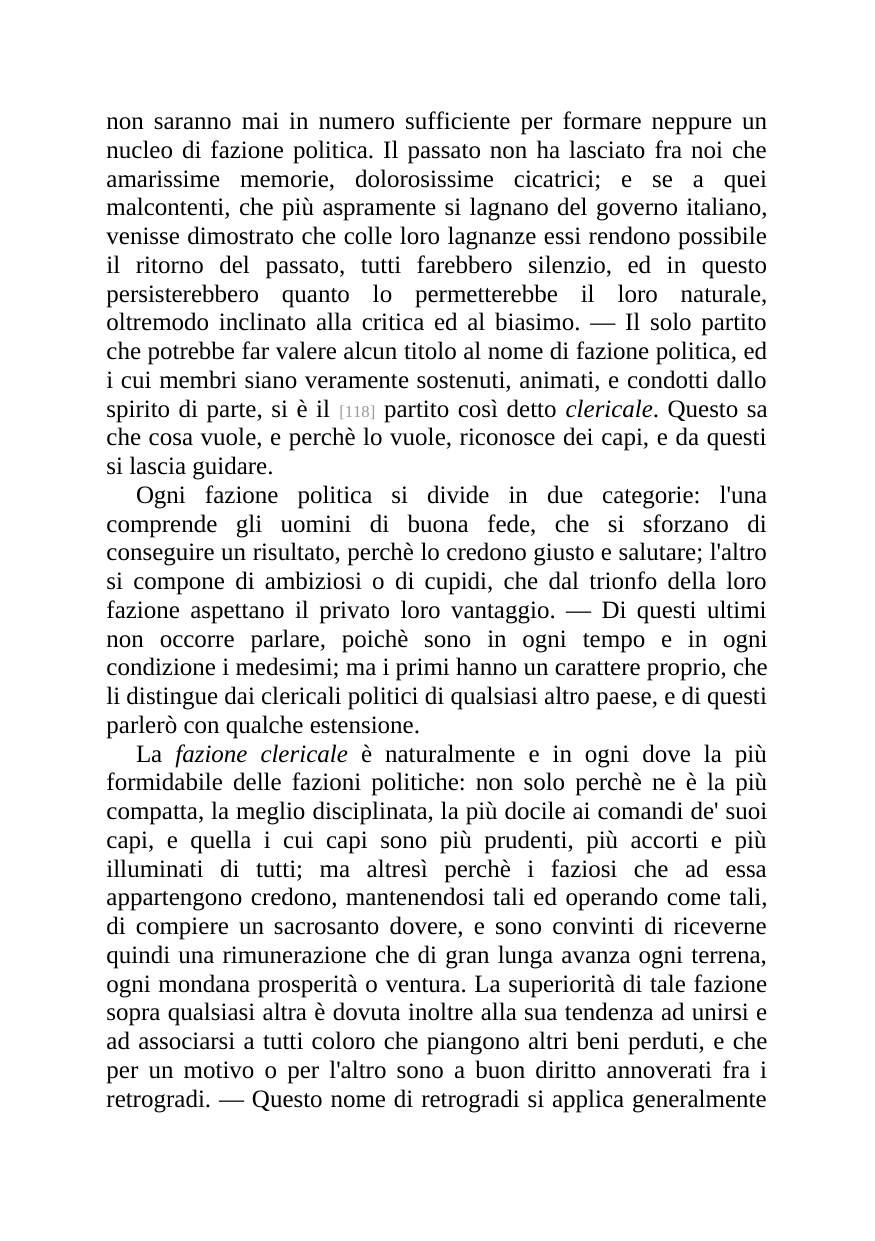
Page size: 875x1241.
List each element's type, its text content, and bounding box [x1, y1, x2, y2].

text non saranno mai in numero sufficiente per formare neppure un nucleo di fazione politica. Il passato non ha lasciato fra noi che amarissime memorie, dolorosissime cicatrici; e se a quei malcontenti, che più aspramente si lagnano del governo italiano, venisse dimostrato che colle loro lagnanze essi rendono possibile il ritorno del passato, tutti farebbero silenzio, ed in questo persisterebbero quanto lo permetterebbe il loro naturale, oltremodo inclinato alla critica ed al biasimo. — Il solo partito che potrebbe far valere alcun titolo al nome di fazione politica, ed i cui membri siano veramente sostenuti, animati, e condotti dallo spirito di parte, si è il [118] partito così detto clericale. Questo sa che cosa vuole, e perchè lo vuole, riconosce dei capi, e da questi si lascia guidare. [106, 106, 768, 480]
text La fazione clericale è naturalmente e in ogni dove la più formidabile delle fazioni politiche: non solo perchè ne è la più compatta, la meglio disciplinata, la più docile ai comandi de' suoi capi, e quella i cui capi sono più prudenti, più accorti e più illuminati di tutti; ma altresì perchè i faziosi che ad essa appartengono credono, mantenendosi tali ed operando come tali, di compiere un sacrosanto dovere, e sono convinti di riceverne quindi una rimunerazione che di gran lunga avanza ogni terrena, ogni mondana prosperità o ventura. La superiorità di tale fazione sopra qualsiasi altra è dovuta inoltre alla sua tendenza ad unirsi e ad associarsi a tutti coloro che piangono altri beni perduti, e che per un motivo o per l'altro sono a buon diritto annoverati fra i retrogradi. — Questo nome di retrogradi si applica generalmente [106, 739, 768, 1112]
text Ogni fazione politica si divide in due categorie: l'una comprende gli uomini di buona fede, che si sforzano di conseguire un risultato, perchè lo credono giusto e salutare; l'altro si compone di ambiziosi o di cupidi, che dal trionfo della loro fazione aspettano il privato loro vantaggio. — Di questi ultimi non occorre parlare, poichè sono in ogni tempo e in ogni condizione i medesimi; ma i primi hanno un carattere proprio, che li distingue dai clericali politici di qualsiasi altro paese, e di questi parlerò con qualche estensione. [106, 480, 768, 739]
